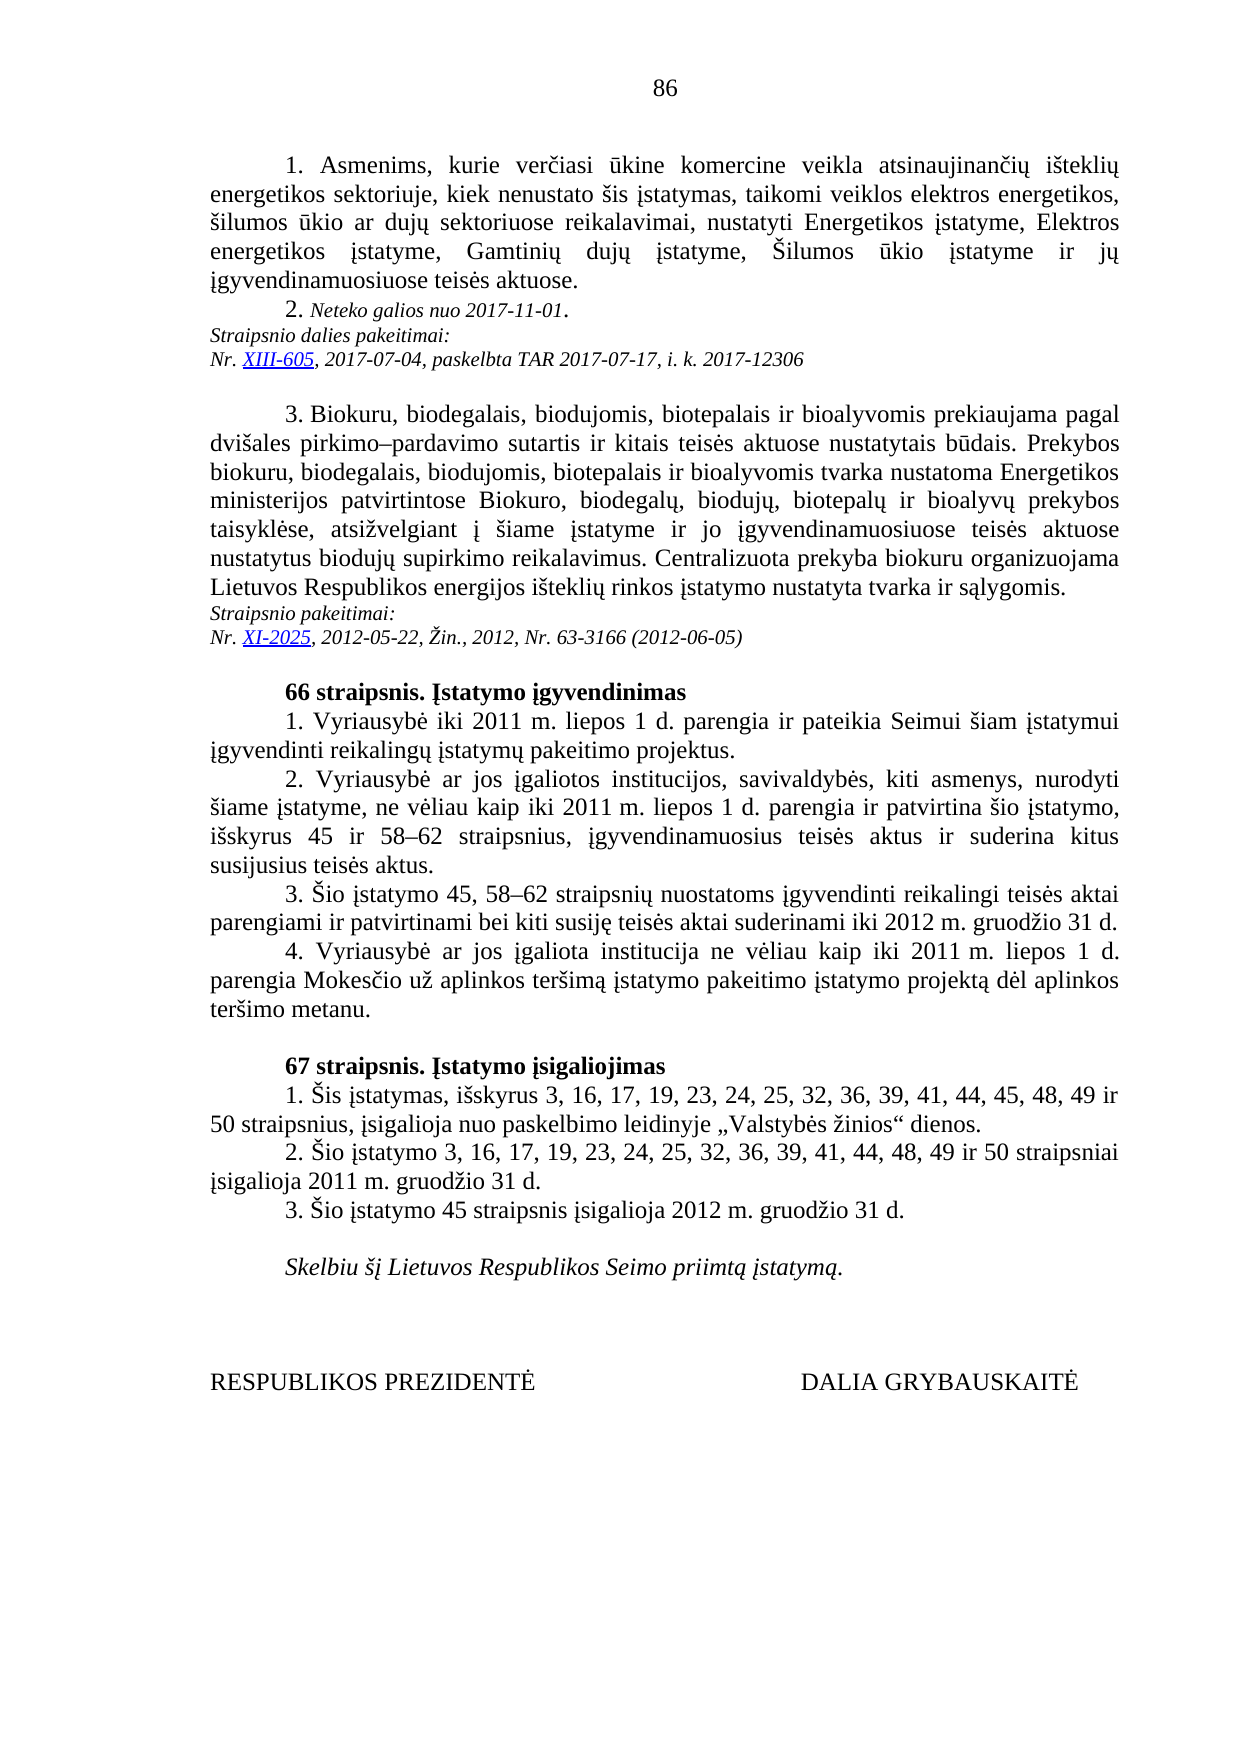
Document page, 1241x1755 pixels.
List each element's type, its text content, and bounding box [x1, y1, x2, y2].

text 2. Šio įstatymo 3, 16, 17, 19, 23, 24, 25, 32, 36, 39, 41, 44, 48, 49 ir 50 straipsniai įsigalioja 2011 m. gruodžio 31 d. [210, 1137, 1120, 1195]
text 67 straipsnis. Įstatymo įsigaliojimas [210, 1051, 1120, 1080]
text Straipsnio dalies pakeitimai: [210, 322, 1120, 347]
text 4. Vyriausybė ar jos įgaliota institucija ne vėliau kaip iki 2011 m. liepos 1 d. parengia Mokesčio už aplinkos teršimą įstatymo pakeitimo įstatymo projektą dėl aplinkos teršimo metanu. [210, 936, 1120, 1022]
text 1. Vyriausybė iki 2011 m. liepos 1 d. parengia ir pateikia Seimui šiam įstatymui įgyvendinti reikalingų įstatymų pakeitimo projektus. [210, 706, 1120, 764]
text Skelbiu šį Lietuvos Respublikos Seimo priimtą įstatymą. [210, 1252, 1120, 1281]
text 1. Asmenims, kurie verčiasi ūkine komercine veikla atsinaujinančių išteklių energetikos sektoriuje, kiek nenustato šis įstatymas, taikomi veiklos elektros energetikos, šilumos ūkio ar dujų sektoriuose reikalavimai, nustatyti Energetikos įstatyme, Elektros energetikos įstatyme, Gamtinių dujų įstatyme, Šilumos ūkio įstatyme ir jų įgyvendinamuosiuose teisės aktuose. [210, 150, 1120, 294]
text 3. Šio įstatymo 45 straipsnis įsigalioja 2012 m. gruodžio 31 d. [210, 1195, 1120, 1224]
text 3. Biokuru, biodegalais, biodujomis, biotepalais ir bioalyvomis prekiaujama pagal dvišales pirkimo–pardavimo sutartis ir kitais teisės aktuose nustatytais būdais. Prekybos biokuru, biodegalais, biodujomis, biotepalais ir bioalyvomis tvarka nustatoma Energetikos ministerijos patvirtintose Biokuro, biodegalų, biodujų, biotepalų ir bioalyvų prekybos taisyklėse, atsižvelgiant į šiame įstatyme ir jo įgyvendinamuosiuose teisės aktuose nustatytus biodujų supirkimo reikalavimus. Centralizuota prekyba biokuru organizuojama Lietuvos Respublikos energijos išteklių rinkos įstatymo nustatyta tvarka ir sąlygomis. [210, 399, 1120, 601]
text RESPUBLIKOS PREZIDENTĖ DALIA GRYBAUSKAITĖ [210, 1367, 1120, 1396]
text 3. Šio įstatymo 45, 58–62 straipsnių nuostatoms įgyvendinti reikalingi teisės aktai parengiami ir patvirtinami bei kiti susiję teisės aktai suderinami iki 2012 m. gruodžio 31 d. [210, 879, 1120, 936]
text Nr. XI-2025, 2012-05-22, Žin., 2012, Nr. 63-3166 (2012-06-05) [210, 625, 1120, 649]
text 2. Vyriausybė ar jos įgaliotos institucijos, savivaldybės, kiti asmenys, nurodyti šiame įstatyme, ne vėliau kaip iki 2011 m. liepos 1 d. parengia ir patvirtina šio įstatymo, išskyrus 45 ir 58–62 straipsnius, įgyvendinamuosius teisės aktus ir suderina kitus susijusius teisės aktus. [210, 764, 1120, 879]
text 2. Neteko galios nuo 2017-11-01. [210, 294, 1120, 322]
text 66 straipsnis. Įstatymo įgyvendinimas [210, 677, 1120, 706]
text Nr. XIII-605, 2017-07-04, paskelbta TAR 2017-07-17, i. k. 2017-12306 [210, 347, 1120, 371]
text Straipsnio pakeitimai: [210, 601, 1120, 625]
text 1. Šis įstatymas, išskyrus 3, 16, 17, 19, 23, 24, 25, 32, 36, 39, 41, 44, 45, 48, 49 ir 50 straipsnius, įsigalioja nuo paskelbimo leidinyje „Valstybės žinios“ dienos. [210, 1080, 1120, 1137]
